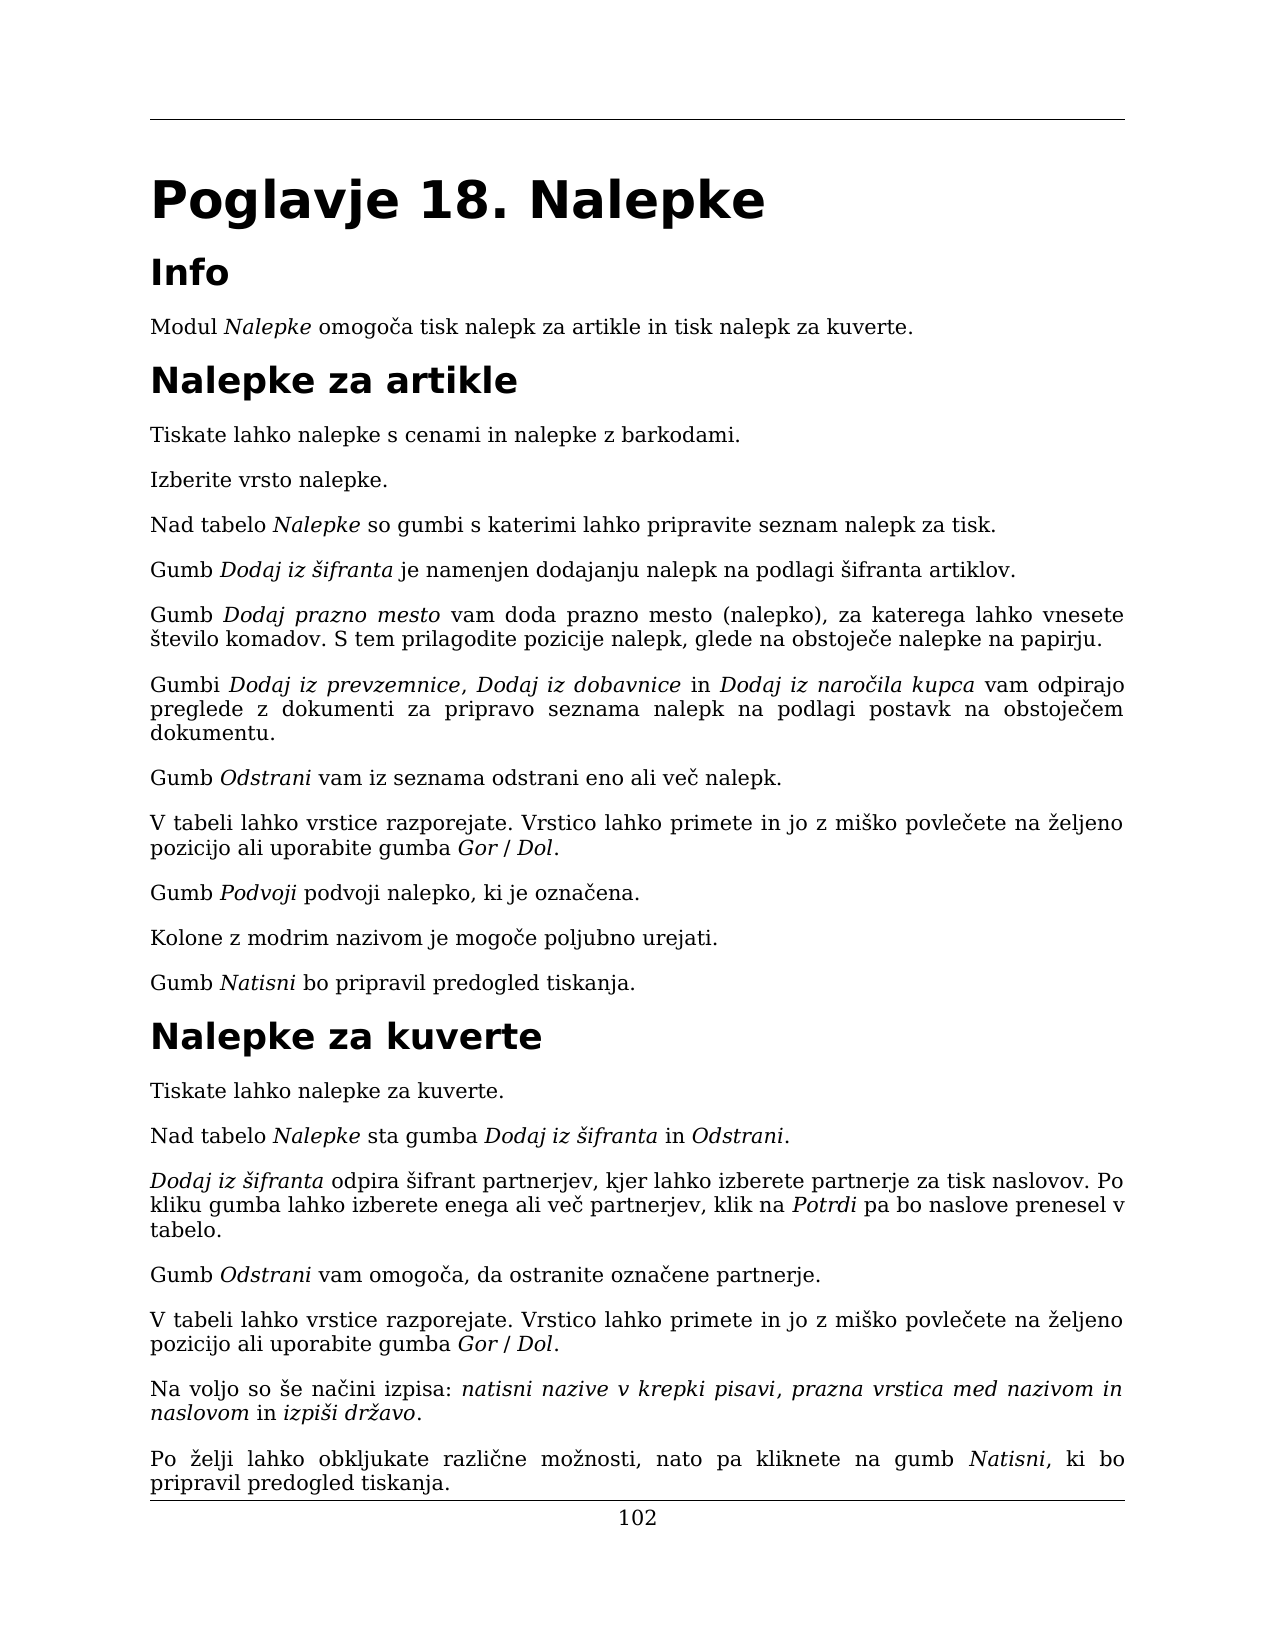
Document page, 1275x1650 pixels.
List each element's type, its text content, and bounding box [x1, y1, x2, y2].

text V tabeli lahko vrstice razporejate. Vrstico lahko primete in jo z miško povlečete na željeno pozicijo ali uporabite gumba Gor / Dol. [150, 811, 1125, 860]
text Izberite vrsto nalepke. [150, 468, 1125, 492]
text Gumb Dodaj iz šifranta je namenjen dodajanju nalepk na podlagi šifranta artiklov. [150, 558, 1125, 582]
text Nalepke za artikle [150, 360, 1125, 402]
text Dodaj iz šifranta odpira šifrant partnerjev, kjer lahko izberete partnerje za tisk naslovov. Po kliku gumba lahko izberete enega ali več partnerjev, klik na Potrdi pa bo naslove prenesel v tabelo. [150, 1169, 1125, 1242]
text Modul Nalepke omogoča tisk nalepk za artikle in tisk nalepk za kuverte. [150, 315, 1125, 339]
text Info [150, 252, 1125, 294]
text Po želji lahko obkljukate različne možnosti, nato pa kliknete na gumb Natisni, ki bo pripravil predogled tiskanja. [150, 1447, 1125, 1495]
text Kolone z modrim nazivom je mogoče poljubno urejati. [150, 926, 1125, 950]
text Gumbi Dodaj iz prevzemnice, Dodaj iz dobavnice in Dodaj iz naročila kupca vam odpirajo preglede z dokumenti za pripravo seznama nalepk na podlagi postavk na obstoječem dokumentu. [150, 673, 1125, 745]
text Na voljo so še načini izpisa: natisni nazive v krepki pisavi, prazna vrstica med nazivom in naslovom in izpiši državo. [150, 1377, 1125, 1426]
text Gumb Odstrani vam omogoča, da ostranite označene partnerje. [150, 1263, 1125, 1287]
text Tiskate lahko nalepke s cenami in nalepke z barkodami. [150, 423, 1125, 447]
text Nad tabelo Nalepke sta gumba Dodaj iz šifranta in Odstrani. [150, 1124, 1125, 1148]
text Nad tabelo Nalepke so gumbi s katerimi lahko pripravite seznam nalepk za tisk. [150, 513, 1125, 537]
text Gumb Podvoji podvoji nalepko, ki je označena. [150, 881, 1125, 905]
text V tabeli lahko vrstice razporejate. Vrstico lahko primete in jo z miško povlečete na željeno pozicijo ali uporabite gumba Gor / Dol. [150, 1308, 1125, 1356]
text Nalepke za kuverte [150, 1016, 1125, 1058]
text Gumb Natisni bo pripravil predogled tiskanja. [150, 971, 1125, 995]
text Gumb Odstrani vam iz seznama odstrani eno ali več nalepk. [150, 766, 1125, 791]
text Gumb Dodaj prazno mesto vam doda prazno mesto (nalepko), za katerega lahko vnesete število komadov. S tem prilagodite pozicije nalepk, glede na obstoječe nalepke na papirju. [150, 603, 1125, 652]
text Poglavje 18. Nalepke [150, 171, 1125, 231]
text Tiskate lahko nalepke za kuverte. [150, 1079, 1125, 1103]
